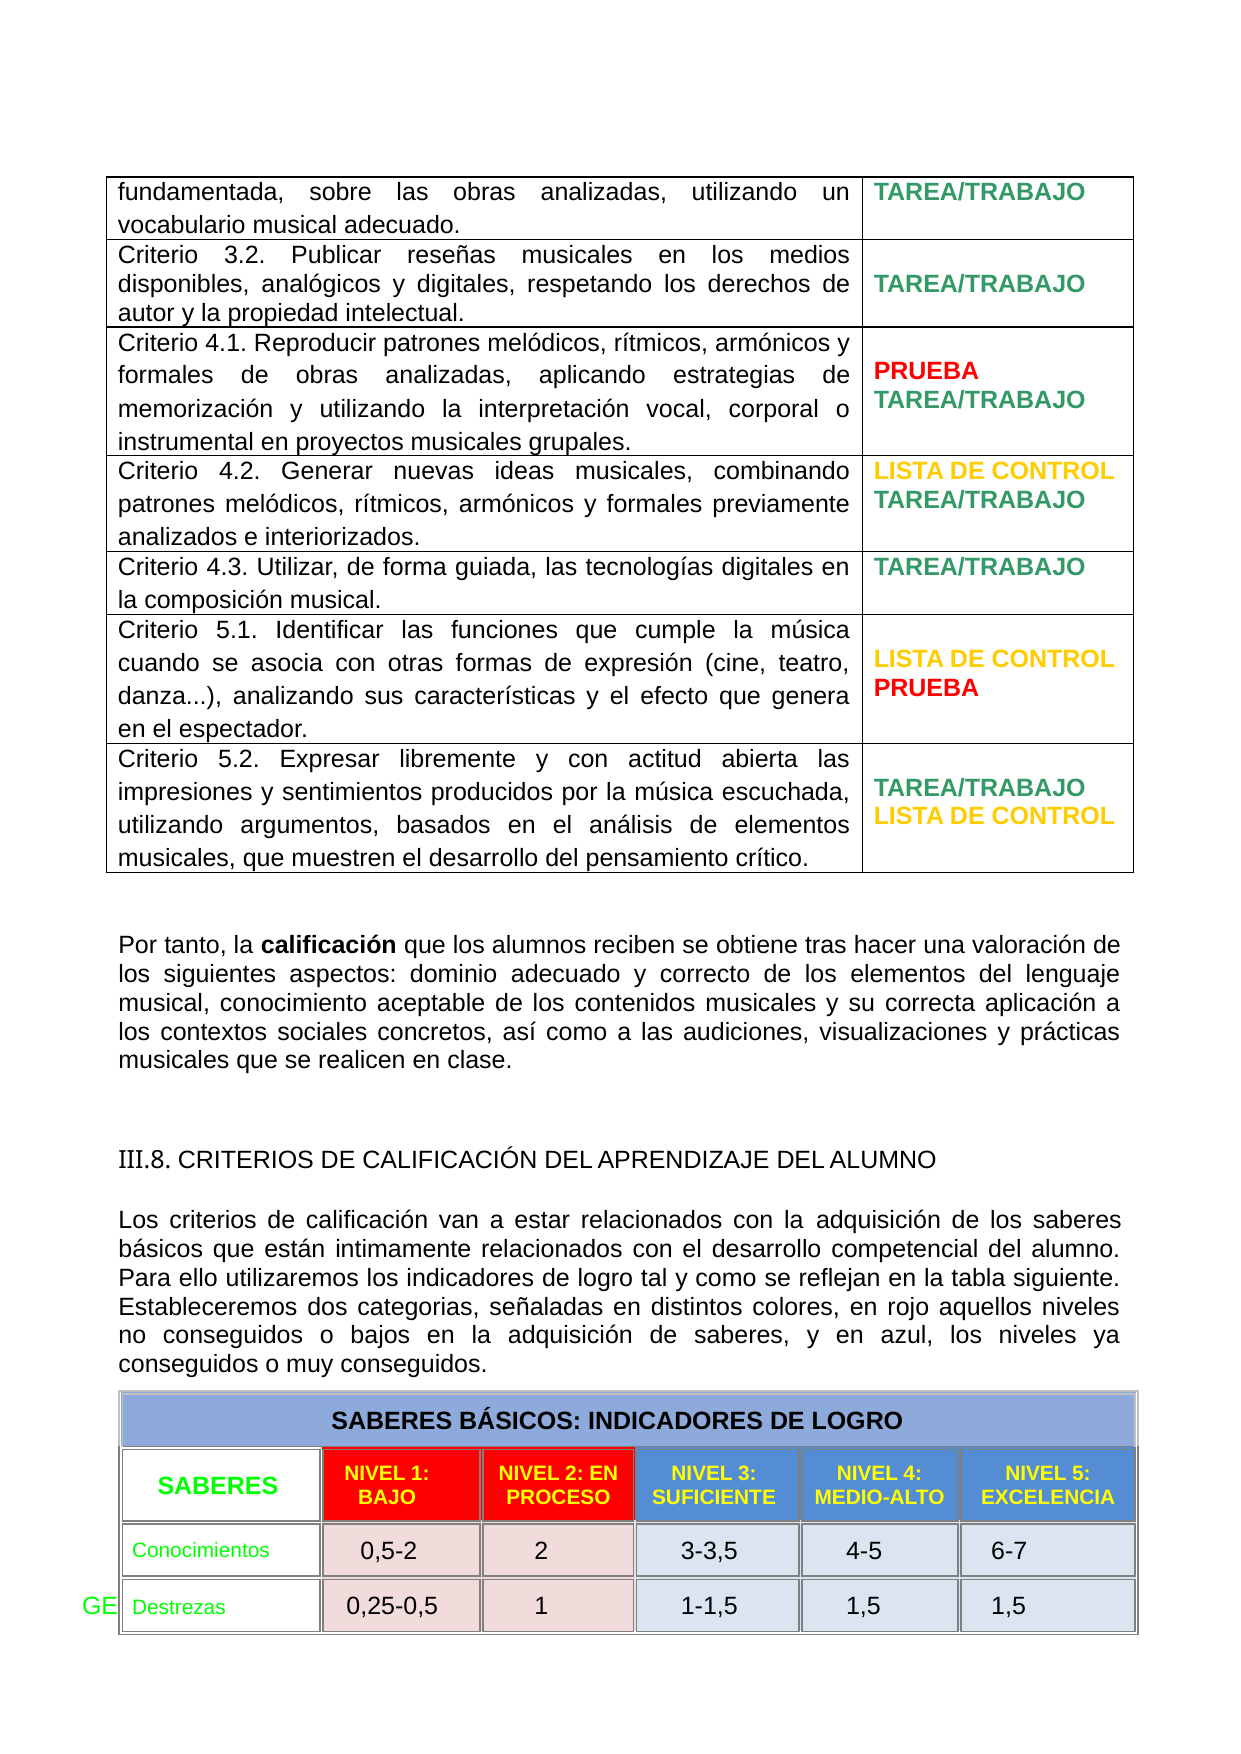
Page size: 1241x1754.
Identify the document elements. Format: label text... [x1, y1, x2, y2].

table_cell Criterio 5.2. Expresar libremente y con actitud abierta las impresiones y sentimientos producidos por la música escuchada, utilizando argumentos, basados en el análisis de elementos musicales, que muestren el desarrollo del pensamiento crítico. [107, 744, 862, 872]
table_cell GE Destrezas [123, 1580, 319, 1631]
table_cell 0,5-2 [324, 1525, 479, 1575]
table_cell NIVEL 4: MEDIO-ALTO [803, 1450, 957, 1520]
table_cell 4-5 [803, 1525, 957, 1575]
table_header SABERES BÁSICOS: INDICADORES DE LOGRO [123, 1395, 1134, 1446]
table_cell Criterio 4.2. Generar nuevas ideas musicales, combinando patrones melódicos, rítmicos, armónicos y formales previamente analizados e interiorizados. [107, 456, 862, 551]
table_cell 6-7 [962, 1525, 1134, 1575]
table_cell 2 [484, 1525, 633, 1575]
table_cell NIVEL 2: EN PROCESO [484, 1450, 633, 1520]
table_cell 1 [484, 1580, 633, 1631]
table_cell TAREA/TRABAJO LISTA DE CONTROL [863, 744, 1133, 872]
table_cell NIVEL 3: SUFICIENTE [637, 1450, 798, 1520]
text III.8. CRITERIOS DE CALIFICACIÓN DEL APRENDIZAJE DEL ALUMNO [118, 1142, 1122, 1176]
table_cell TAREA/TRABAJO [863, 552, 1133, 614]
table_cell fundamentada, sobre las obras analizadas, utilizando un vocabulario musical adecuado. [107, 178, 862, 239]
table_cell LISTA DE CONTROL PRUEBA [863, 615, 1133, 743]
table_cell Criterio 4.1. Reproducir patrones melódicos, rítmicos, armónicos y formales de obras analizadas, aplicando estrategias de memorización y utilizando la interpretación vocal, corporal o instrumental en proyectos musicales grupales. [107, 328, 862, 455]
table_cell 1,5 [803, 1580, 957, 1631]
table_cell SABERES [123, 1450, 319, 1520]
table_cell NIVEL 1: BAJO [324, 1450, 479, 1520]
table_cell 1,5 [962, 1580, 1134, 1631]
table_cell Criterio 4.3. Utilizar, de forma guiada, las tecnologías digitales en la composición musical. [107, 552, 862, 614]
table_cell TAREA/TRABAJO [863, 178, 1133, 239]
table_cell PRUEBA TAREA/TRABAJO [863, 328, 1133, 455]
table_cell Criterio 3.2. Publicar reseñas musicales en los medios disponibles, analógicos y digitales, respetando los derechos de autor y la propiedad intelectual. [107, 240, 862, 326]
table_cell 1-1,5 [637, 1580, 798, 1631]
table_cell Criterio 5.1. Identificar las funciones que cumple la música cuando se asocia con otras formas de expresión (cine, teatro, danza...), analizando sus características y el efecto que genera en el espectador. [107, 615, 862, 743]
table_cell NIVEL 5: EXCELENCIA [962, 1450, 1134, 1520]
text Los criterios de calificación van a estar relacionados con la adquisición de los saberes básicos que están intimamente relacionados con el desarrollo competencial del alumno. Para ello utilizaremos los indicadores de logro tal y como se reflejan en la tabla siguiente. Estableceremos dos categorias, señaladas en distintos colores, en rojo aquellos niveles no conseguidos o bajos en la adquisición de saberes, y en azul, los niveles ya conseguidos o muy conseguidos. [118, 1205, 1122, 1378]
text Por tanto, la calificación que los alumnos reciben se obtiene tras hacer una valoración de los siguientes aspectos: dominio adecuado y correcto de los elementos del lenguaje musical, conocimiento aceptable de los contenidos musicales y su correcta aplicación a los contextos sociales concretos, así como a las audiciones, visualizaciones y prácticas musicales que se realicen en clase. [118, 930, 1122, 1074]
table_cell TAREA/TRABAJO [863, 240, 1133, 326]
table_cell Conocimientos [123, 1525, 319, 1575]
table_cell 0,25-0,5 [324, 1580, 479, 1631]
table_cell 3-3,5 [637, 1525, 798, 1575]
table_cell LISTA DE CONTROL TAREA/TRABAJO [863, 456, 1133, 551]
